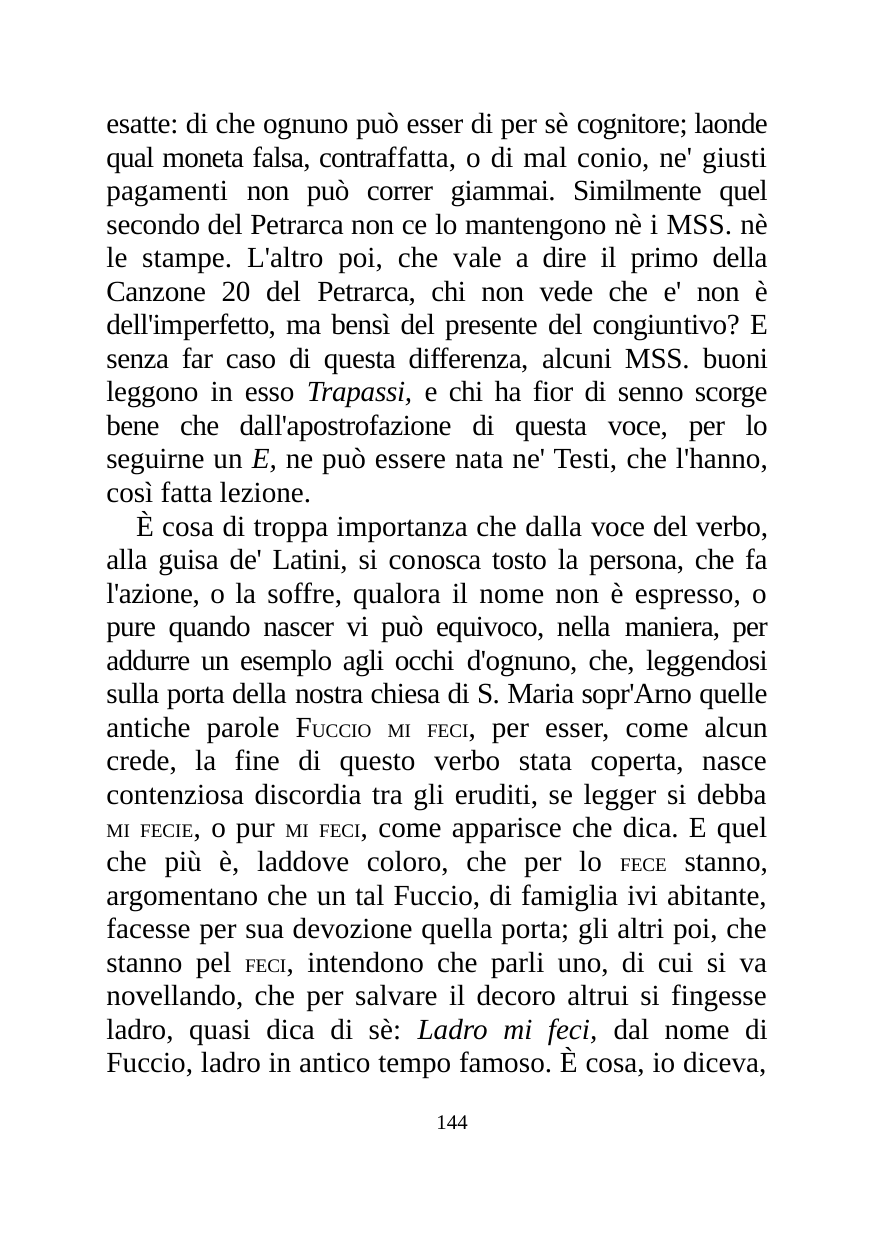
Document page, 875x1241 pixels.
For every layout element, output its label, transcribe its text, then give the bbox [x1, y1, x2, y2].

text È cosa di troppa importanza che dalla voce del verbo, alla guisa de' Latini, si conosca tosto la persona, che fa l'azione, o la soffre, qualora il nome non è espresso, o pure quando nascer vi può equivoco, nella maniera, per addurre un esemplo agli occhi d'ognuno, che, leggendosi sulla porta della nostra chiesa di S. Maria sopr'Arno quelle antiche parole Fuccio mi feci, per esser, come alcun crede, la fine di questo verbo stata coperta, nasce contenziosa discordia tra gli eruditi, se legger si debba mi fecie, o pur mi feci, come apparisce che dica. E quel che più è, laddove coloro, che per lo fece stanno, argomentano che un tal Fuccio, di famiglia ivi abitante, facesse per sua devozione quella porta; gli altri poi, che stanno pel feci, intendono che parli uno, di cui si va novellando, che per salvare il decoro altrui si fingesse ladro, quasi dica di sè: Ladro mi feci, dal nome di Fuccio, ladro in antico tempo famoso. È cosa, io diceva, [106, 509, 768, 1079]
text esatte: di che ognuno può esser di per sè cognitore; laonde qual moneta falsa, contraffatta, o di mal conio, ne' giusti pagamenti non può correr giammai. Similmente quel secondo del Petrarca non ce lo mantengono nè i MSS. nè le stampe. L'altro poi, che vale a dire il primo della Canzone 20 del Petrarca, chi non vede che e' non è dell'imperfetto, ma bensì del presente del congiuntivo? E senza far caso di questa differenza, alcuni MSS. buoni leggono in esso Trapassi, e chi ha fior di senno scorge bene che dall'apostrofazione di questa voce, per lo seguirne un E, ne può essere nata ne' Testi, che l'hanno, così fatta lezione. [106, 106, 768, 509]
